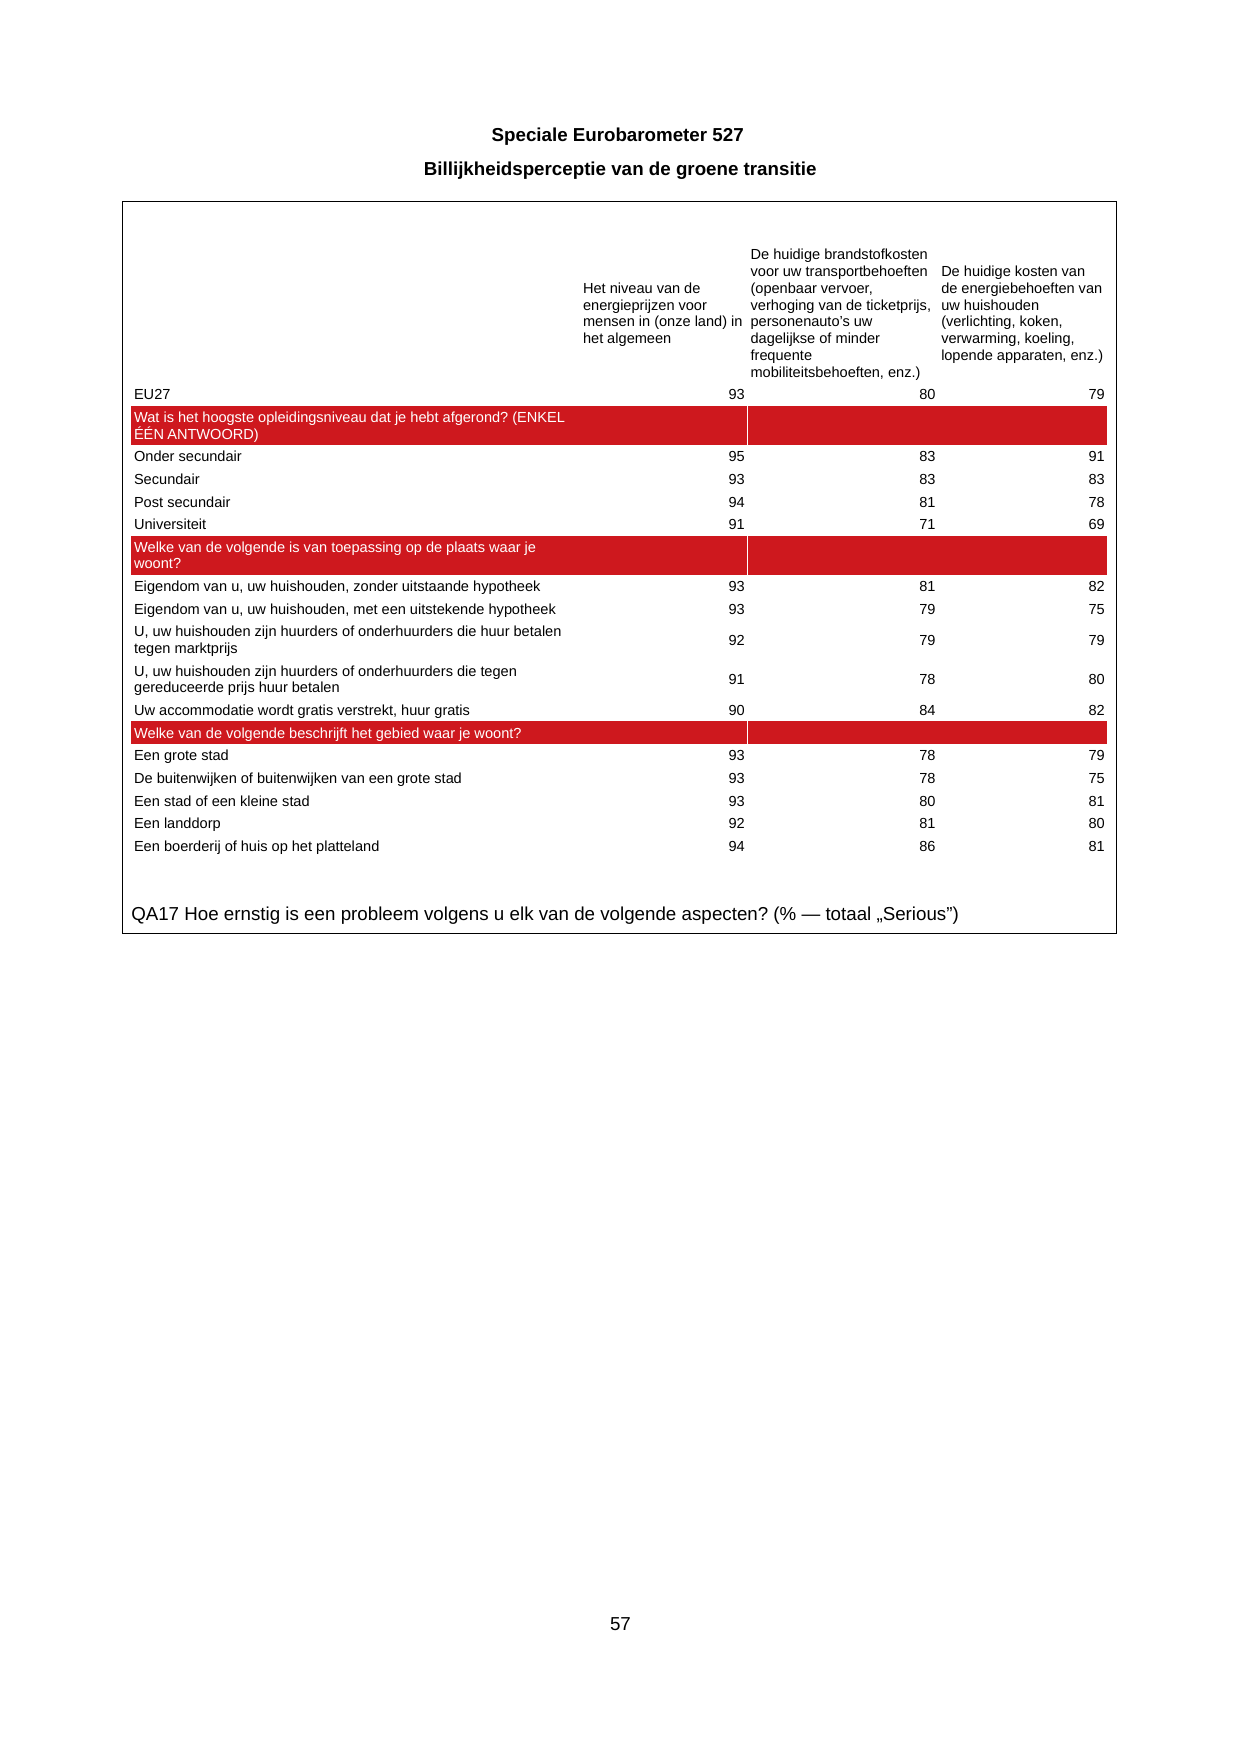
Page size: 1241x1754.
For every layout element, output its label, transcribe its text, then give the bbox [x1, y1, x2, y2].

table_cell Universiteit [131, 513, 580, 536]
table_cell 93 [580, 598, 747, 620]
table_cell 94 [580, 835, 747, 857]
table_cell 78 [748, 744, 938, 767]
table_header De huidige kosten van de energiebehoeften van uw huishouden (verlichting, koken, verwarming, koeling, lopende apparaten, enz.) [938, 243, 1107, 383]
table_cell 84 [748, 699, 938, 721]
table_cell 92 [580, 620, 747, 659]
table_cell 83 [748, 468, 938, 490]
table_cell [748, 721, 938, 744]
table_cell 75 [938, 598, 1107, 620]
table_cell U, uw huishouden zijn huurders of onderhuurders die tegen gereduceerde prijs huur betalen [131, 660, 580, 699]
table_cell 95 [580, 445, 747, 468]
table_cell Onder secundair [131, 445, 580, 468]
table_cell 79 [938, 383, 1107, 406]
table_cell 91 [580, 513, 747, 536]
table_cell Een grote stad [131, 744, 580, 767]
table_cell Uw accommodatie wordt gratis verstrekt, huur gratis [131, 699, 580, 721]
table_cell U, uw huishouden zijn huurders of onderhuurders die huur betalen tegen marktprijs [131, 620, 580, 659]
table_header [131, 243, 580, 383]
table_cell 93 [580, 789, 747, 812]
table_cell 80 [938, 660, 1107, 699]
table_cell Secundair [131, 468, 580, 490]
table_cell 79 [748, 620, 938, 659]
table_cell 83 [938, 468, 1107, 490]
table_cell 71 [748, 513, 938, 536]
table_cell [748, 406, 938, 445]
text QA17 Hoe ernstig is een probleem volgens u elk van de volgende aspecten? (% — totaal „Serious”) [131, 903, 1107, 924]
table_cell Een stad of een kleine stad [131, 789, 580, 812]
table_cell 79 [938, 744, 1107, 767]
table_cell 93 [580, 383, 747, 406]
table_cell 93 [580, 575, 747, 597]
table_cell Een boerderij of huis op het platteland [131, 835, 580, 857]
table_cell Welke van de volgende beschrijft het gebied waar je woont? [131, 721, 580, 744]
table_cell 69 [938, 513, 1107, 536]
table_cell 92 [580, 812, 747, 834]
table_cell 83 [748, 445, 938, 468]
table_cell Wat is het hoogste opleidingsniveau dat je hebt afgerond? (ENKEL ÉÉN ANTWOORD) [131, 406, 580, 445]
table_cell [938, 406, 1107, 445]
table_cell [580, 536, 747, 575]
table_cell 90 [580, 699, 747, 721]
table_cell 93 [580, 744, 747, 767]
table_cell 82 [938, 575, 1107, 597]
table_cell 78 [938, 490, 1107, 513]
table_cell 86 [748, 835, 938, 857]
table_cell 81 [938, 835, 1107, 857]
table_cell 79 [938, 620, 1107, 659]
table_cell Welke van de volgende is van toepassing op de plaats waar je woont? [131, 536, 580, 575]
table_cell 91 [938, 445, 1107, 468]
table_cell 78 [748, 660, 938, 699]
table_cell Een landdorp [131, 812, 580, 834]
table_cell Eigendom van u, uw huishouden, zonder uitstaande hypotheek [131, 575, 580, 597]
table_cell 79 [748, 598, 938, 620]
table_cell 81 [938, 789, 1107, 812]
table_header Het niveau van de energieprijzen voor mensen in (onze land) in het algemeen [580, 243, 747, 383]
table_cell 75 [938, 767, 1107, 789]
table_cell [938, 536, 1107, 575]
table_cell 93 [580, 767, 747, 789]
table_header De huidige brandstofkosten voor uw transportbehoeften (openbaar vervoer, verhoging van de ticketprijs, personenauto’s uw dagelijkse of minder frequente mobiliteitsbehoeften, enz.) [748, 243, 938, 383]
table_cell 80 [938, 812, 1107, 834]
table_cell [580, 406, 747, 445]
table_cell 80 [748, 383, 938, 406]
table_cell EU27 [131, 383, 580, 406]
table_cell [580, 721, 747, 744]
table_cell 94 [580, 490, 747, 513]
table_cell De buitenwijken of buitenwijken van een grote stad [131, 767, 580, 789]
table_cell 78 [748, 767, 938, 789]
table_cell 81 [748, 490, 938, 513]
table_cell [748, 536, 938, 575]
table_cell 80 [748, 789, 938, 812]
table_cell 81 [748, 812, 938, 834]
table_cell Post secundair [131, 490, 580, 513]
table_cell 93 [580, 468, 747, 490]
table_cell 91 [580, 660, 747, 699]
table_cell [938, 721, 1107, 744]
table_cell 81 [748, 575, 938, 597]
table_cell 82 [938, 699, 1107, 721]
table_cell Eigendom van u, uw huishouden, met een uitstekende hypotheek [131, 598, 580, 620]
